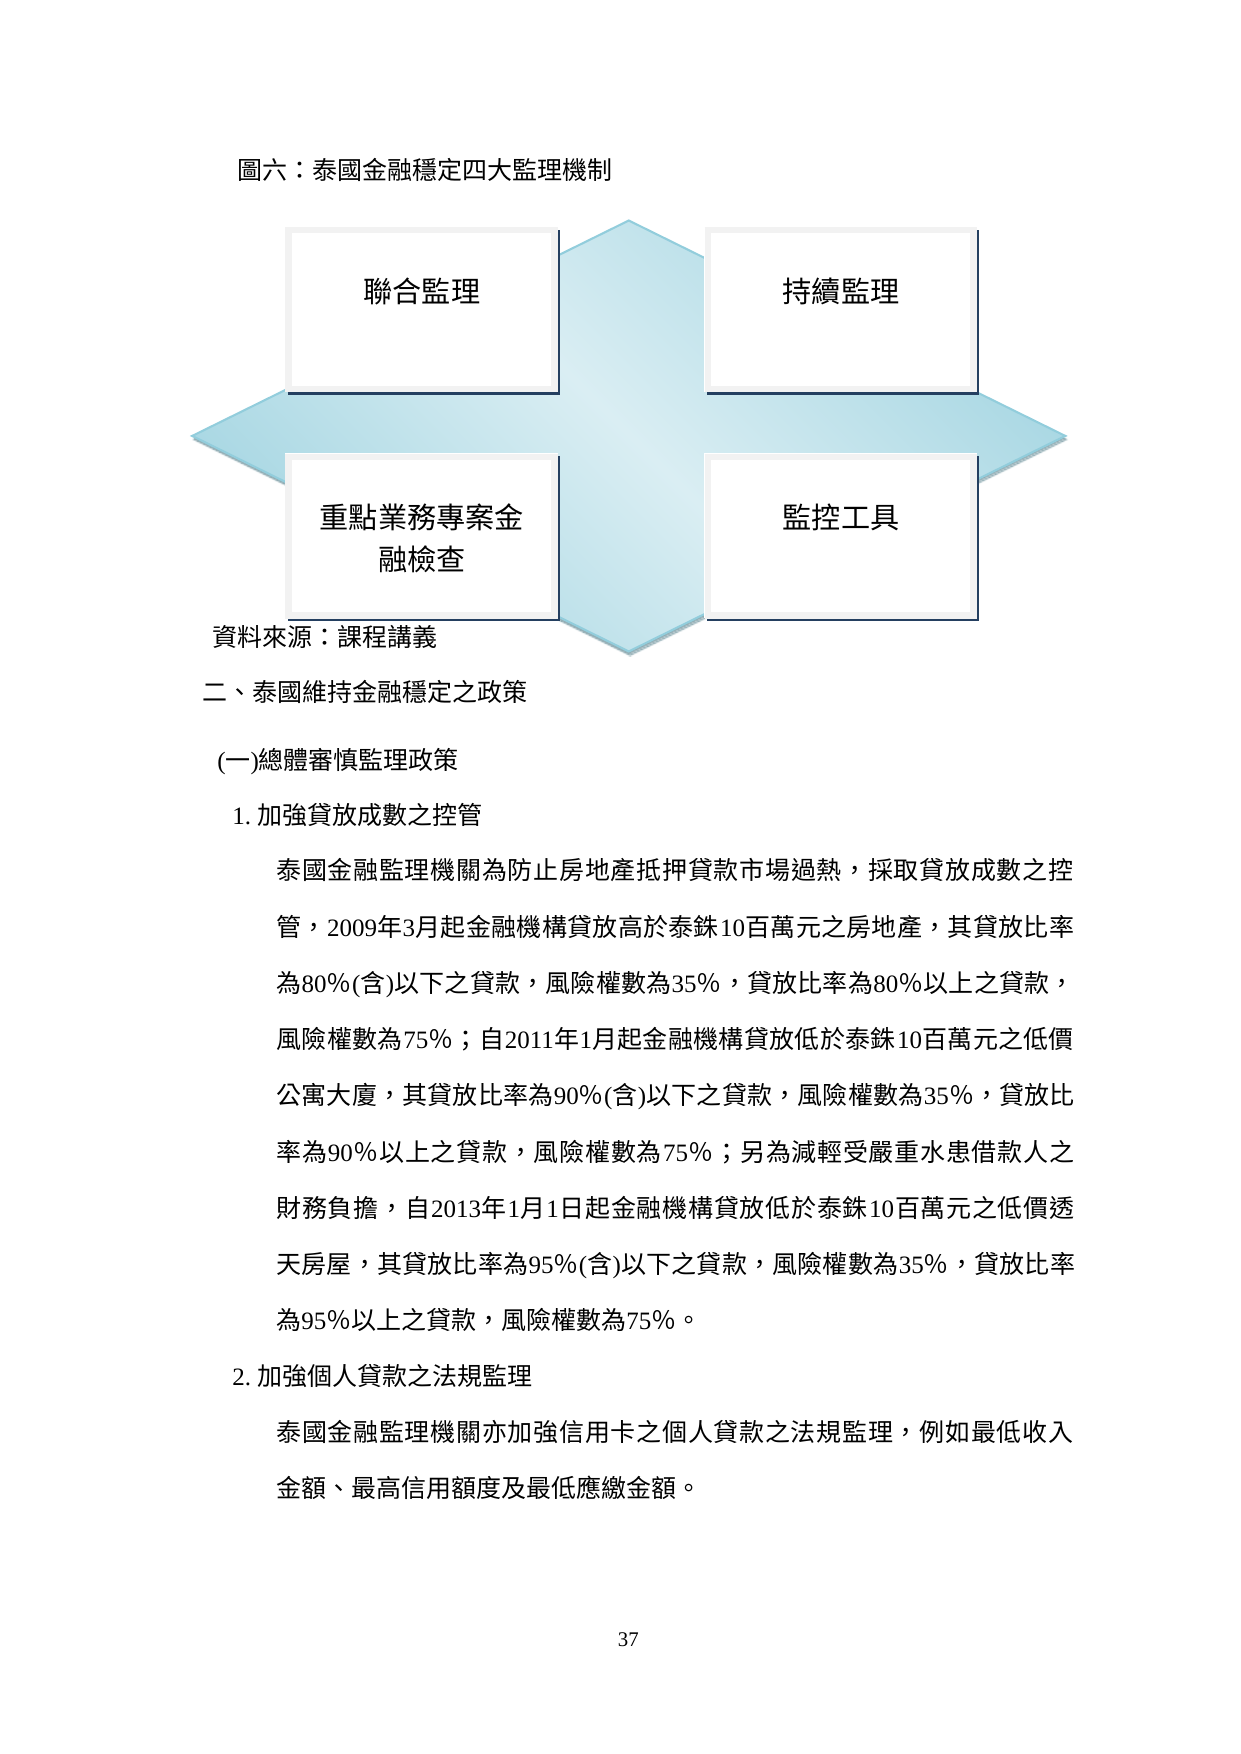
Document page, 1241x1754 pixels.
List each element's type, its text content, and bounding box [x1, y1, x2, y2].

text (一)總體審慎監理政策 [217, 740, 1069, 776]
text 泰國金融監理機關為防止房地產抵押貸款市場過熱，採取貸放成數之控管，2009年3月起金融機構貸放高於泰銖10百萬元之房地產，其貸放比率為80％(含)以下之貸款，風險權數為35％，貸放比率為80％以上之貸款，風險權數為75％；自2011年1月起金融機構貸放低於泰銖10百萬元之低價公寓大廈，其貸放比率為90％(含)以下之貸款，風險權數為35％，貸放比率為90％以上之貸款，風險權數為75％；另為減輕受嚴重水患借款人之財務負擔，自2013年1月1日起金融機構貸放低於泰銖10百萬元之低價透天房屋，其貸放比率為95％(含)以下之貸款，風險權數為35％，貸放比率為95％以上之貸款，風險權數為75％。 [276, 850, 1075, 1338]
text [639, 616, 1069, 654]
text 監控工具 [726, 495, 956, 537]
text 1. 加強貸放成數之控管 [232, 794, 1069, 832]
text 資料來源：課程講義 [187, 616, 621, 654]
text 聯合監理 [307, 268, 536, 311]
text 持續監理 [726, 268, 956, 311]
text 圖六：泰國金融穩定四大監理機制 [238, 150, 1069, 187]
text 2. 加強個人貸款之法規監理 [232, 1356, 1069, 1393]
text 重點業務專案金融檢查 [307, 495, 536, 578]
text 二、泰國維持金融穩定之政策 [202, 672, 1069, 709]
text 泰國金融監理機關亦加強信用卡之個人貸款之法規監理，例如最低收入金額、最高信用額度及最低應繳金額。 [276, 1411, 1075, 1505]
